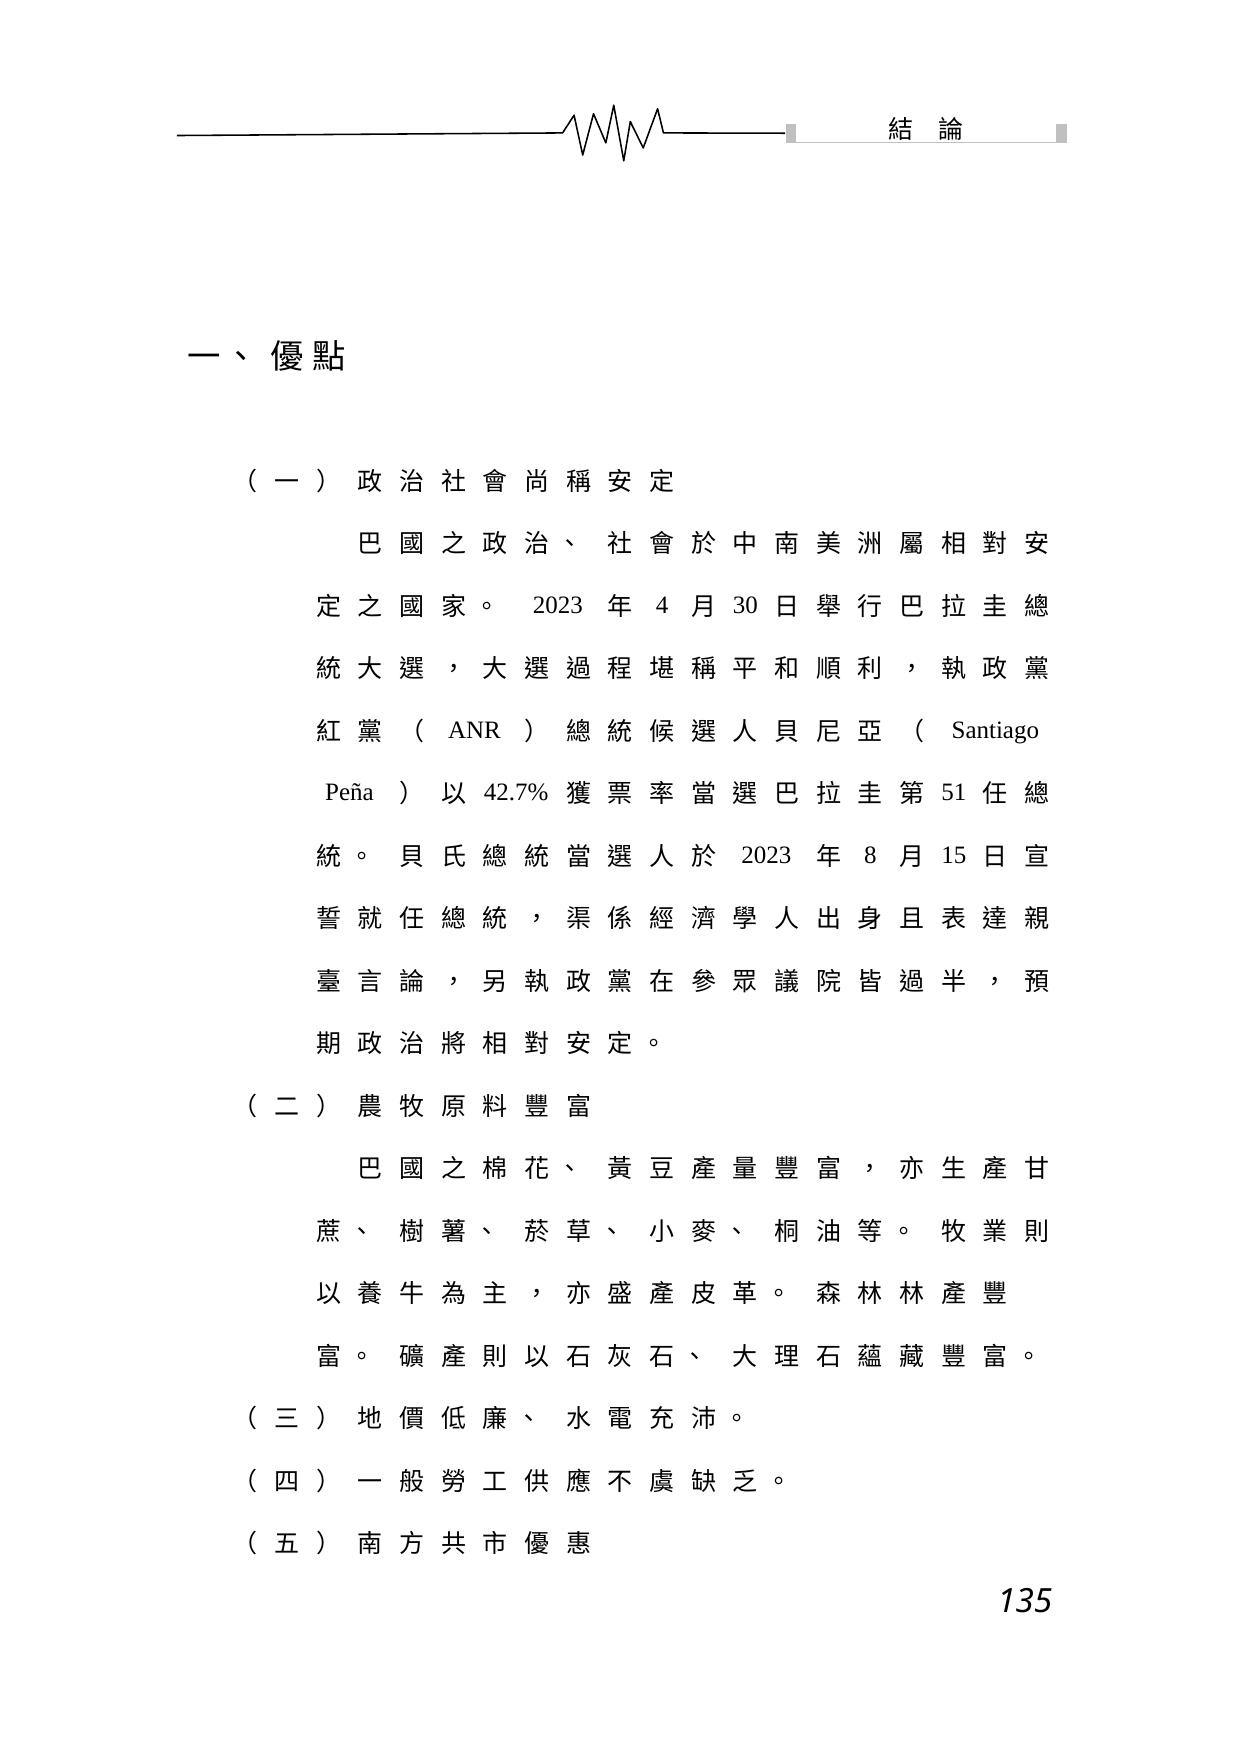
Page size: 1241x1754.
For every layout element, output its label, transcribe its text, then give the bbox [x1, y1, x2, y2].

text （二）農牧原料豐富 [207, 1063, 1058, 1125]
text （一）政治社會尚稱安定 [207, 438, 1058, 500]
text （三）地價低廉、水電充沛。 [207, 1375, 1058, 1438]
text 巴國之政治、社會於中南美洲屬相對安定之國家。2023年4月30日舉行巴拉圭總統大選，大選過程堪稱平和順利，執政黨紅黨（ANR）總統候選人貝尼亞（Santiago Peña）以42.7%獲票率當選巴拉圭第51任總統。貝氏總統當選人於2023年8月15日宣誓就任總統，渠係經濟學人出身且表達親臺言論，另執政黨在參眾議院皆過半，預期政治將相對安定。 [281, 500, 1058, 1063]
text （五）南方共市優惠 [207, 1500, 1058, 1563]
text 一、優點 [183, 313, 1058, 375]
text 巴國之棉花、黃豆產量豐富，亦生產甘蔗、樹薯、菸草、小麥、桐油等。牧業則以養牛為主，亦盛產皮革。森林林產豐富。礦產則以石灰石、大理石蘊藏豐富。 [281, 1125, 1058, 1375]
text （四）一般勞工供應不虞缺乏。 [207, 1438, 1058, 1500]
